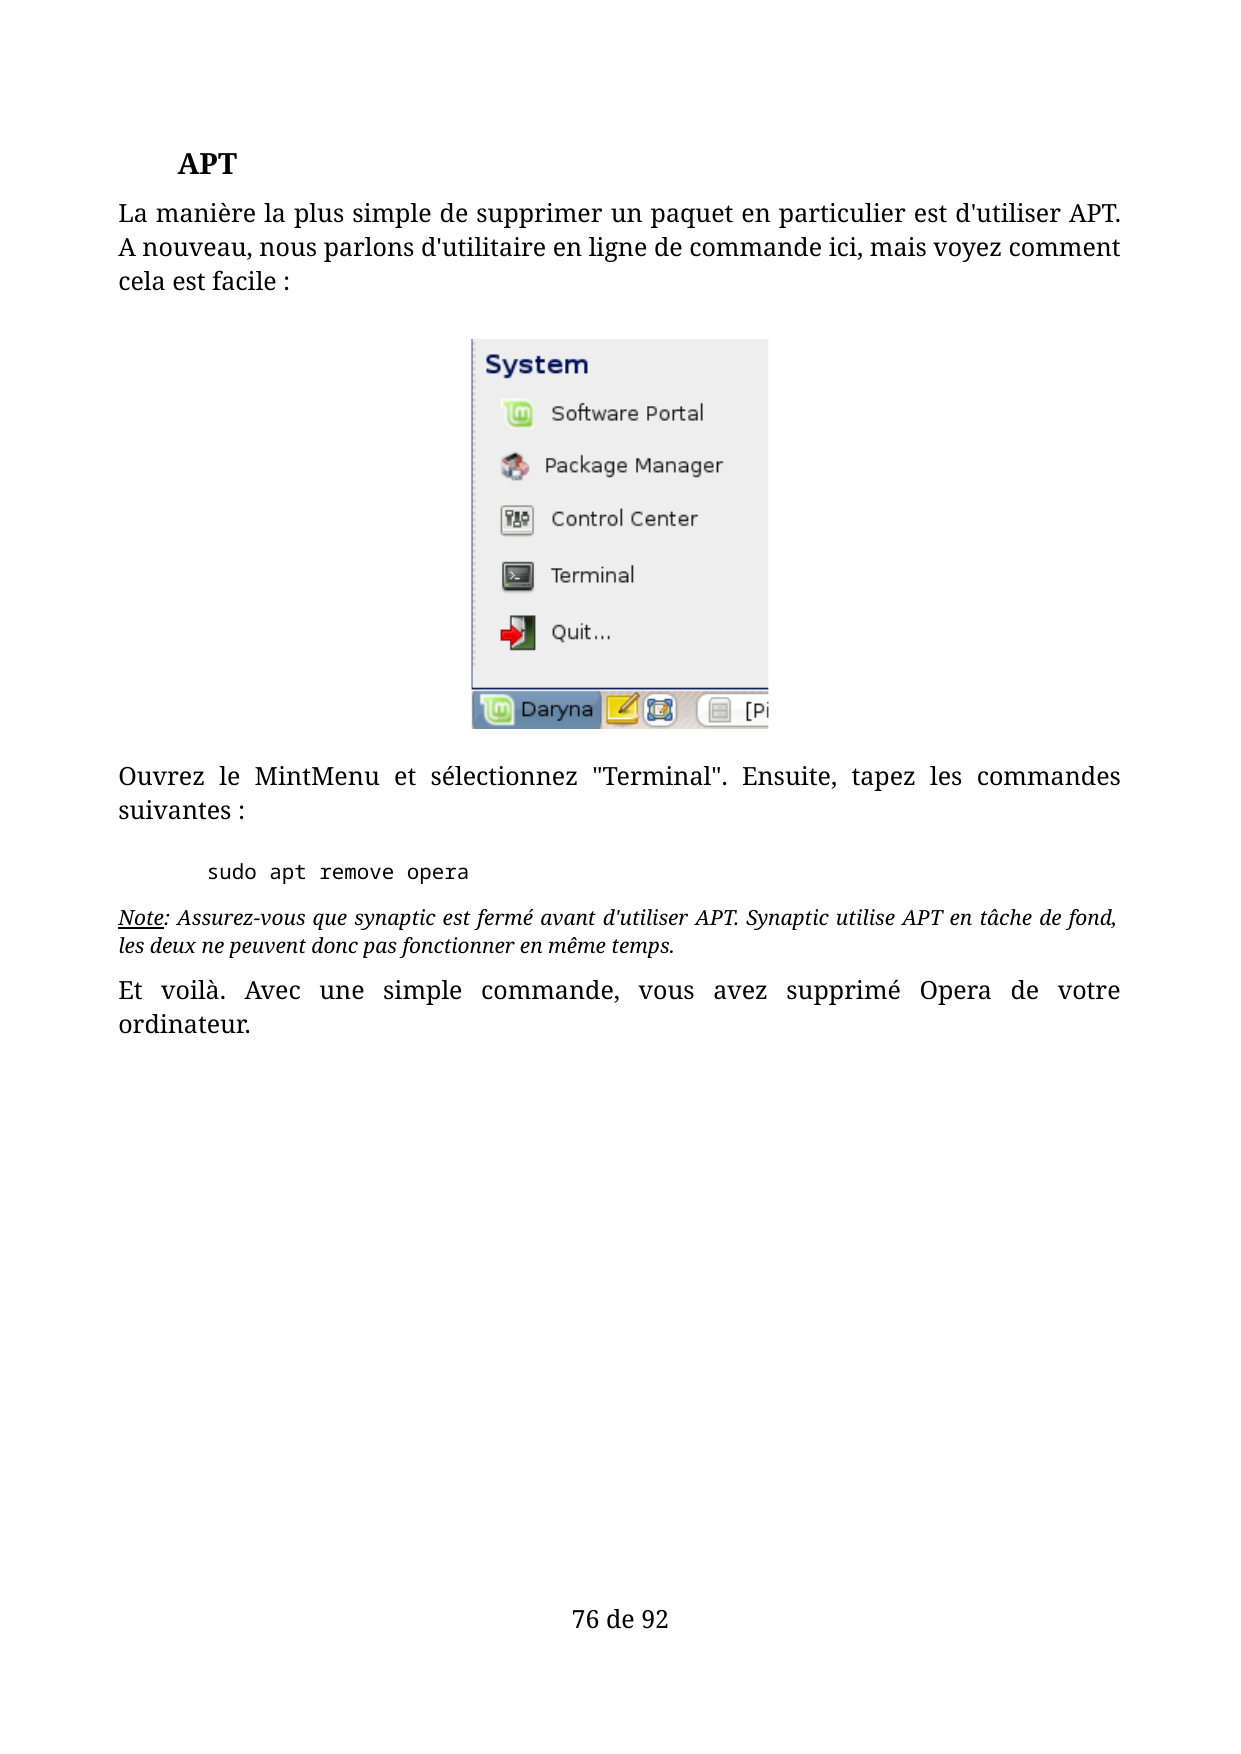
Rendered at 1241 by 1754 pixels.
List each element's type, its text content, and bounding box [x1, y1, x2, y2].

text sudo apt remove opera [207, 857, 1122, 885]
text Note: Assurez-vous que synaptic est fermé avant d'utiliser APT. Synaptic utilise APT en tâche de fond, les deux ne peuvent donc pas fonctionner en même temps. [118, 903, 1122, 960]
text Et voilà. Avec une simple commande, vous avez supprimé Opera de votre ordinateur. [118, 972, 1122, 1041]
text Ouvrez le MintMenu et sélectionnez "Terminal". Ensuite, tapez les commandes suivantes : [118, 310, 1122, 827]
picture [471, 339, 769, 729]
text La manière la plus simple de supprimer un paquet en particulier est d'utiliser APT. A nouveau, nous parlons d'utilitaire en ligne de commande ici, mais voyez comment cela est facile : [118, 195, 1122, 297]
subtitle APT [177, 143, 1122, 183]
